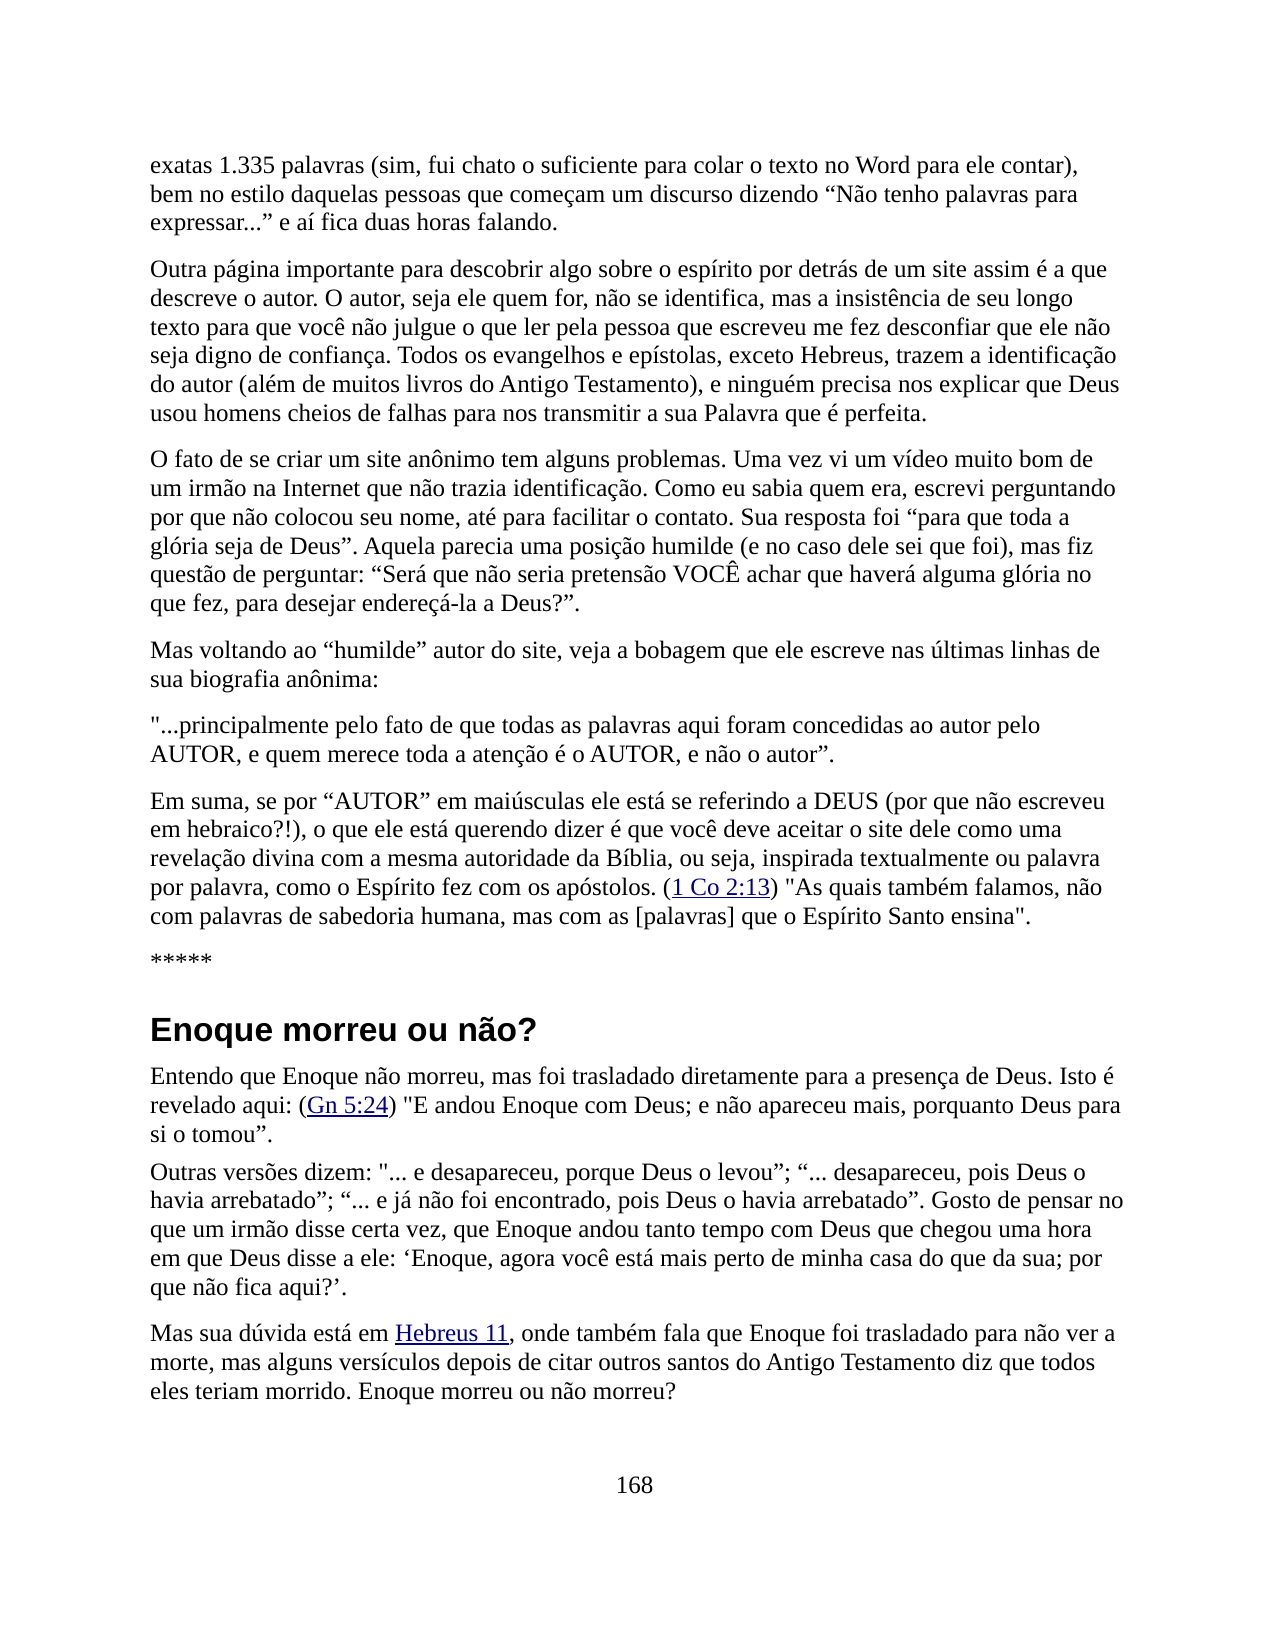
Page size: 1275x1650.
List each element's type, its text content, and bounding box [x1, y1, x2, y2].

text "...principalmente pelo fato de que todas as palavras aqui foram concedidas ao autor pelo AUTOR, e quem merece toda a atenção é o AUTOR, e não o autor”. [150, 710, 1125, 768]
text Entendo que Enoque não morreu, mas foi trasladado diretamente para a presença de Deus. Isto é revelado aqui: (Gn 5:24) "E andou Enoque com Deus; e não apareceu mais, porquanto Deus para si o tomou”. [150, 1061, 1125, 1148]
text O fato de se criar um site anônimo tem alguns problemas. Uma vez vi um vídeo muito bom de um irmão na Internet que não trazia identificação. Como eu sabia quem era, escrevi perguntando por que não colocou seu nome, até para facilitar o contato. Sua resposta foi “para que toda a glória seja de Deus”. Aquela parecia uma posição humilde (e no caso dele sei que foi), mas fiz questão de perguntar: “Será que não seria pretensão VOCÊ achar que haverá alguma glória no que fez, para desejar endereçá-la a Deus?”. [150, 444, 1125, 617]
text ***** [150, 947, 1125, 976]
text Em suma, se por “AUTOR” em maiúsculas ele está se referindo a DEUS (por que não escreveu em hebraico?!), o que ele está querendo dizer é que você deve aceitar o site dele como uma revelação divina com a mesma autoridade da Bíblia, ou seja, inspirada textualmente ou palavra por palavra, como o Espírito fez com os apóstolos. (1 Co 2:13) "As quais também falamos, não com palavras de sabedoria humana, mas com as [palavras] que o Espírito Santo ensina". [150, 786, 1125, 929]
text Outra página importante para descobrir algo sobre o espírito por detrás de um site assim é a que descreve o autor. O autor, seja ele quem for, não se identifica, mas a insistência de seu longo texto para que você não julgue o que ler pela pessoa que escreveu me fez desconfiar que ele não seja digno de confiança. Todos os evangelhos e epístolas, exceto Hebreus, trazem a identificação do autor (além de muitos livros do Antigo Testamento), e ninguém precisa nos explicar que Deus usou homens cheios de falhas para nos transmitir a sua Palavra que é perfeita. [150, 254, 1125, 427]
text Mas voltando ao “humilde” autor do site, veja a bobagem que ele escreve nas últimas linhas de sua biografia anônima: [150, 635, 1125, 692]
text exatas 1.335 palavras (sim, fui chato o suficiente para colar o texto no Word para ele contar), bem no estilo daquelas pessoas que começam um discurso dizendo “Não tenho palavras para expressar...” e aí fica duas horas falando. [150, 150, 1125, 236]
text Mas sua dúvida está em Hebreus 11, onde também fala que Enoque foi trasladado para não ver a morte, mas alguns versículos depois de citar outros santos do Antigo Testamento diz que todos eles teriam morrido. Enoque morreu ou não morreu? [150, 1318, 1125, 1404]
text Outras versões dizem: "... e desapareceu, porque Deus o levou”; “... desapareceu, pois Deus o havia arrebatado”; “... e já não foi encontrado, pois Deus o havia arrebatado”. Gosto de pensar no que um irmão disse certa vez, que Enoque andou tanto tempo com Deus que chegou uma hora em que Deus disse a ele: ‘Enoque, agora você está mais perto de minha casa do que da sua; por que não fica aqui?’. [150, 1157, 1125, 1300]
subtitle Enoque morreu ou não? [150, 1010, 1125, 1049]
